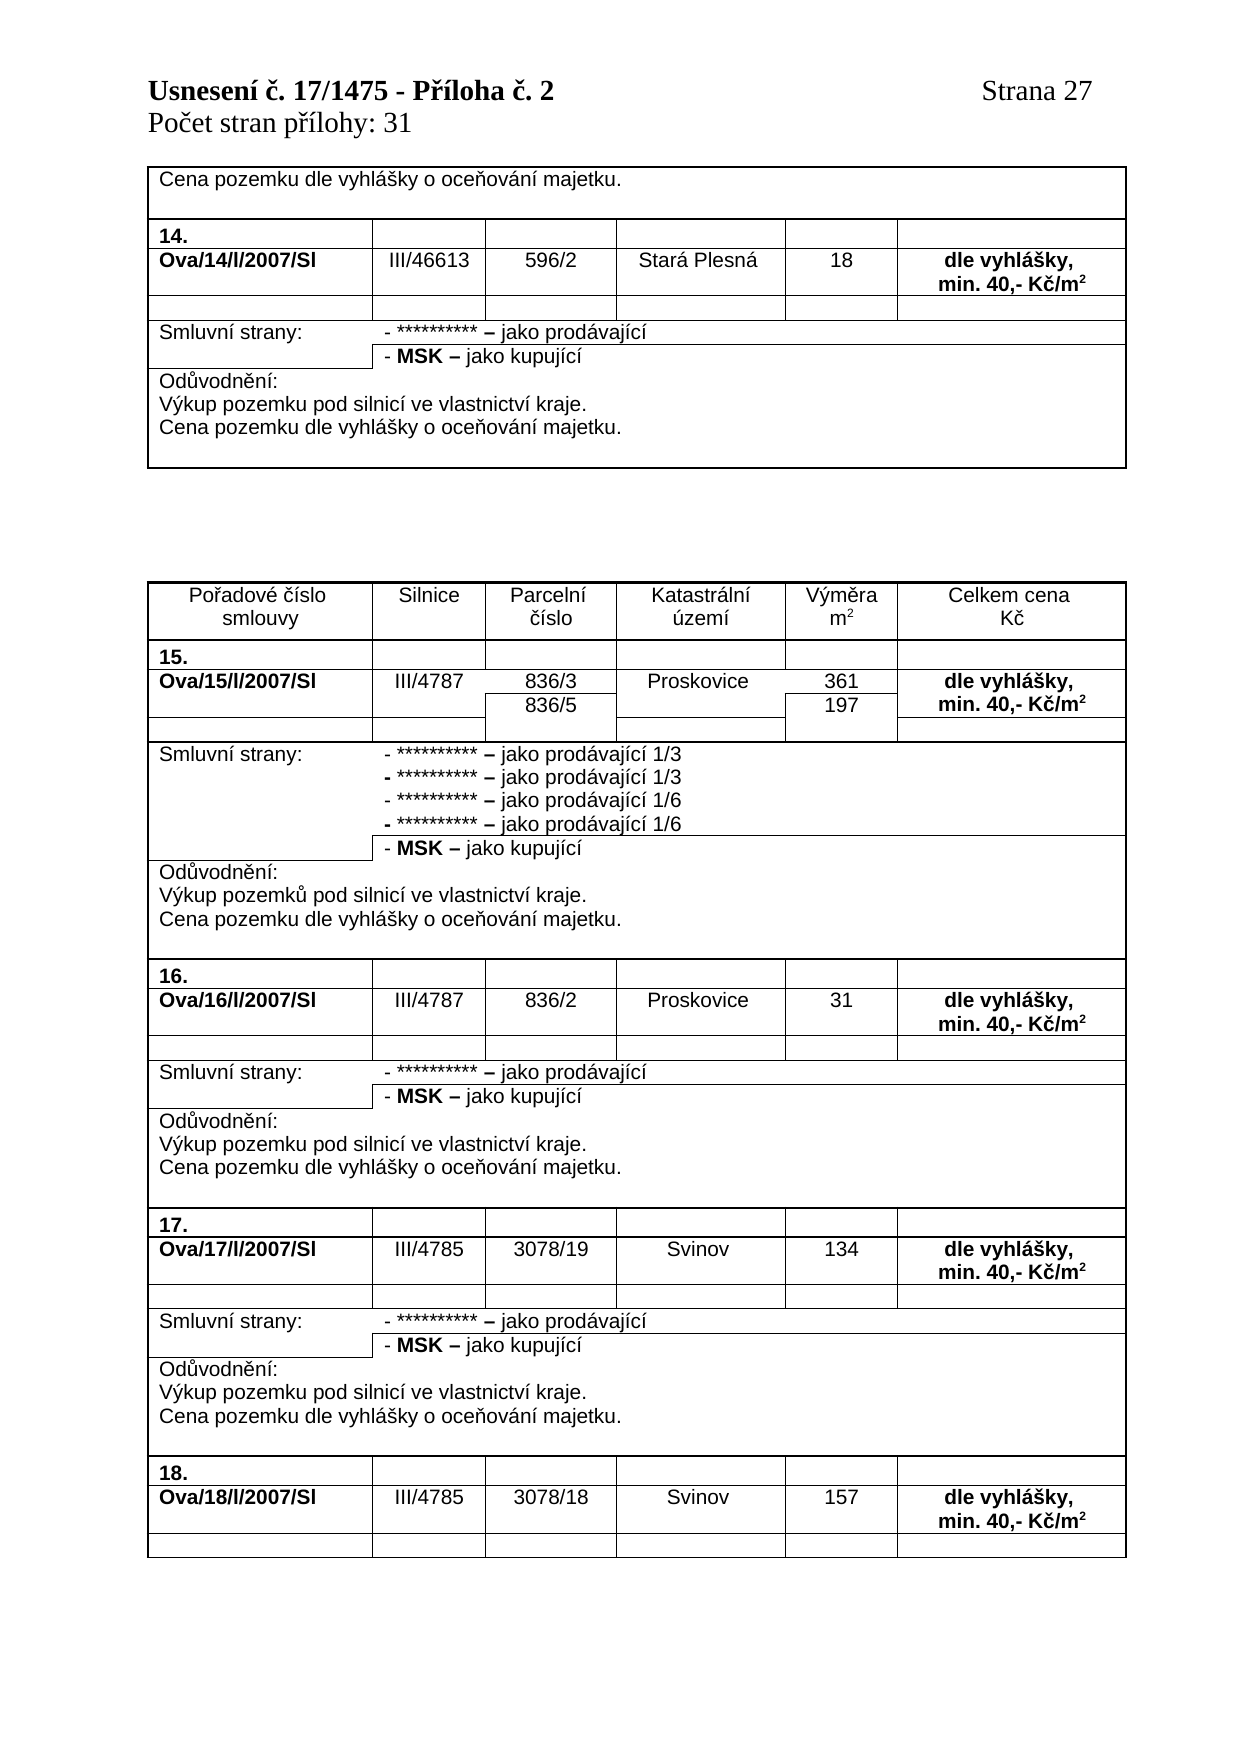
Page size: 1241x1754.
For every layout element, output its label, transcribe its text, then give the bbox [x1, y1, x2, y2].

table_cell [786, 1209, 897, 1236]
table_header Silnice [373, 584, 485, 639]
table_cell Ova/16/l/2007/Sl [149, 989, 372, 1035]
table_cell - MSK – jako kupující [373, 345, 1125, 368]
table_cell [373, 1209, 485, 1236]
table_header Celkem cena Kč [898, 584, 1125, 639]
table_cell dle vyhlášky, min. 40,- Kč/m2 [898, 989, 1125, 1035]
table_cell Proskovice [617, 989, 785, 1035]
table_cell [149, 1285, 372, 1308]
table_cell [149, 718, 372, 741]
table_cell [898, 641, 1125, 668]
table_cell Svinov [617, 1486, 785, 1532]
table_cell III/4787 [373, 670, 485, 717]
table_cell [486, 641, 616, 668]
table_cell 18. [149, 1457, 372, 1485]
table_cell [617, 1534, 785, 1557]
table_cell [617, 960, 785, 988]
table_cell [898, 1534, 1125, 1557]
table_cell [486, 1457, 616, 1485]
table_cell [373, 960, 485, 988]
table_cell - MSK – jako kupující [373, 1334, 1125, 1357]
table_cell III/4785 [373, 1486, 485, 1532]
table_cell Smluvní strany: [149, 743, 373, 859]
table_cell Ova/15/l/2007/Sl [149, 670, 372, 717]
table_header 836/3 [485, 670, 616, 693]
table_header - ********** – jako prodávající [373, 1309, 1125, 1332]
table_cell [786, 1285, 897, 1308]
table_cell 3078/18 [486, 1486, 616, 1532]
table_cell Ova/14/l/2007/Sl [149, 249, 372, 295]
table_cell 15. [149, 641, 372, 668]
table_cell [486, 960, 616, 988]
table_cell Smluvní strany: [149, 1061, 373, 1108]
table_cell 16. [149, 960, 372, 988]
table_cell [786, 1036, 897, 1059]
table_cell [786, 220, 897, 248]
table_cell [617, 718, 785, 741]
table_header Pořadové číslo smlouvy [149, 584, 372, 639]
table_header - ********** – jako prodávající 1/3 - ********** – jako prodávající 1/3 - ********** – jako prodávající 1/6 - ********** – jako prodávající 1/6 [373, 743, 1125, 835]
table_cell III/46613 [373, 249, 485, 295]
table_cell [786, 1534, 897, 1557]
table_cell 31 [786, 989, 897, 1035]
table_cell Smluvní strany: [149, 321, 373, 368]
table_cell [373, 1036, 485, 1059]
table_cell [898, 220, 1125, 248]
table_cell 134 [786, 1238, 897, 1284]
table_cell [617, 1285, 785, 1308]
table_cell 836/5 [486, 694, 616, 717]
table_cell [486, 717, 616, 741]
table_header Katastrální území [617, 584, 785, 639]
table_cell dle vyhlášky, min. 40,- Kč/m2 [898, 1486, 1125, 1532]
table_cell - MSK – jako kupující [373, 1085, 1125, 1108]
table_cell [786, 641, 897, 668]
table_cell [486, 1209, 616, 1236]
table_cell [486, 1534, 616, 1557]
table_cell [373, 641, 485, 668]
table_cell [617, 1457, 785, 1485]
table_cell [898, 718, 1125, 741]
table_cell Cena pozemku dle vyhlášky o oceňování majetku. [149, 168, 1125, 218]
table_cell [898, 960, 1125, 988]
table_cell III/4785 [373, 1238, 485, 1284]
table_cell [373, 1534, 485, 1557]
table_header - ********** – jako prodávající [373, 1061, 1125, 1084]
table_cell Odůvodnění: Výkup pozemku pod silnicí ve vlastnictví kraje. Cena pozemku dle vyhlášky o oceňování majetku. [149, 368, 1125, 467]
table_cell 3078/19 [486, 1238, 616, 1284]
table_cell Ova/17/l/2007/Sl [149, 1238, 372, 1284]
table_cell 157 [786, 1486, 897, 1532]
table_cell [617, 1209, 785, 1236]
table_cell - MSK – jako kupující [373, 836, 1125, 859]
table_cell [617, 641, 785, 668]
table_cell [373, 296, 485, 320]
table_cell [373, 1285, 485, 1308]
table_cell [486, 296, 616, 320]
table_cell [617, 220, 785, 248]
table_cell 596/2 [486, 249, 616, 295]
table_cell [149, 1036, 372, 1059]
table_cell [786, 960, 897, 988]
table_cell 14. [149, 220, 372, 248]
table_cell [486, 220, 616, 248]
table_cell [486, 1036, 616, 1059]
table_cell Odůvodnění: Výkup pozemku pod silnicí ve vlastnictví kraje. Cena pozemku dle vyhlášky o oceňování majetku. [149, 1357, 1125, 1455]
table_cell [486, 1285, 616, 1308]
table_cell [373, 1457, 485, 1485]
table_cell [373, 718, 485, 741]
table_cell [898, 1457, 1125, 1485]
table_cell Svinov [617, 1238, 785, 1284]
table_cell [786, 717, 897, 741]
table_cell [898, 1036, 1125, 1059]
table_header Parcelní číslo [486, 584, 616, 639]
table_cell Ova/18/l/2007/Sl [149, 1486, 372, 1532]
table_cell [786, 296, 897, 320]
table_cell [149, 1534, 372, 1557]
table_cell [786, 1457, 897, 1485]
table_cell 197 [786, 694, 897, 717]
table_cell Smluvní strany: [149, 1309, 373, 1357]
table_cell [617, 1036, 785, 1059]
table_cell Odůvodnění: Výkup pozemku pod silnicí ve vlastnictví kraje. Cena pozemku dle vyhlášky o oceňování majetku. [149, 1108, 1125, 1207]
table_cell 18 [786, 249, 897, 295]
table_cell [898, 1209, 1125, 1236]
table_cell 836/2 [486, 989, 616, 1035]
table_cell [617, 296, 785, 320]
table_cell Odůvodnění: Výkup pozemků pod silnicí ve vlastnictví kraje. Cena pozemku dle vyhlášky o oceňování majetku. [149, 860, 1125, 958]
table_header Výměra m2 [786, 584, 897, 639]
table_cell [898, 296, 1125, 320]
table_header - ********** – jako prodávající [373, 321, 1125, 344]
table_cell [149, 296, 372, 320]
table_cell Proskovice [617, 670, 785, 717]
table_cell dle vyhlášky, min. 40,- Kč/m2 [898, 670, 1125, 717]
table_cell dle vyhlášky, min. 40,- Kč/m2 [898, 249, 1125, 295]
table_cell dle vyhlášky, min. 40,- Kč/m2 [898, 1238, 1125, 1284]
table_cell Stará Plesná [617, 249, 785, 295]
table_cell III/4787 [373, 989, 485, 1035]
table_cell 17. [149, 1209, 372, 1236]
table_cell [898, 1285, 1125, 1308]
table_cell [373, 220, 485, 248]
table_header 361 [785, 670, 897, 693]
